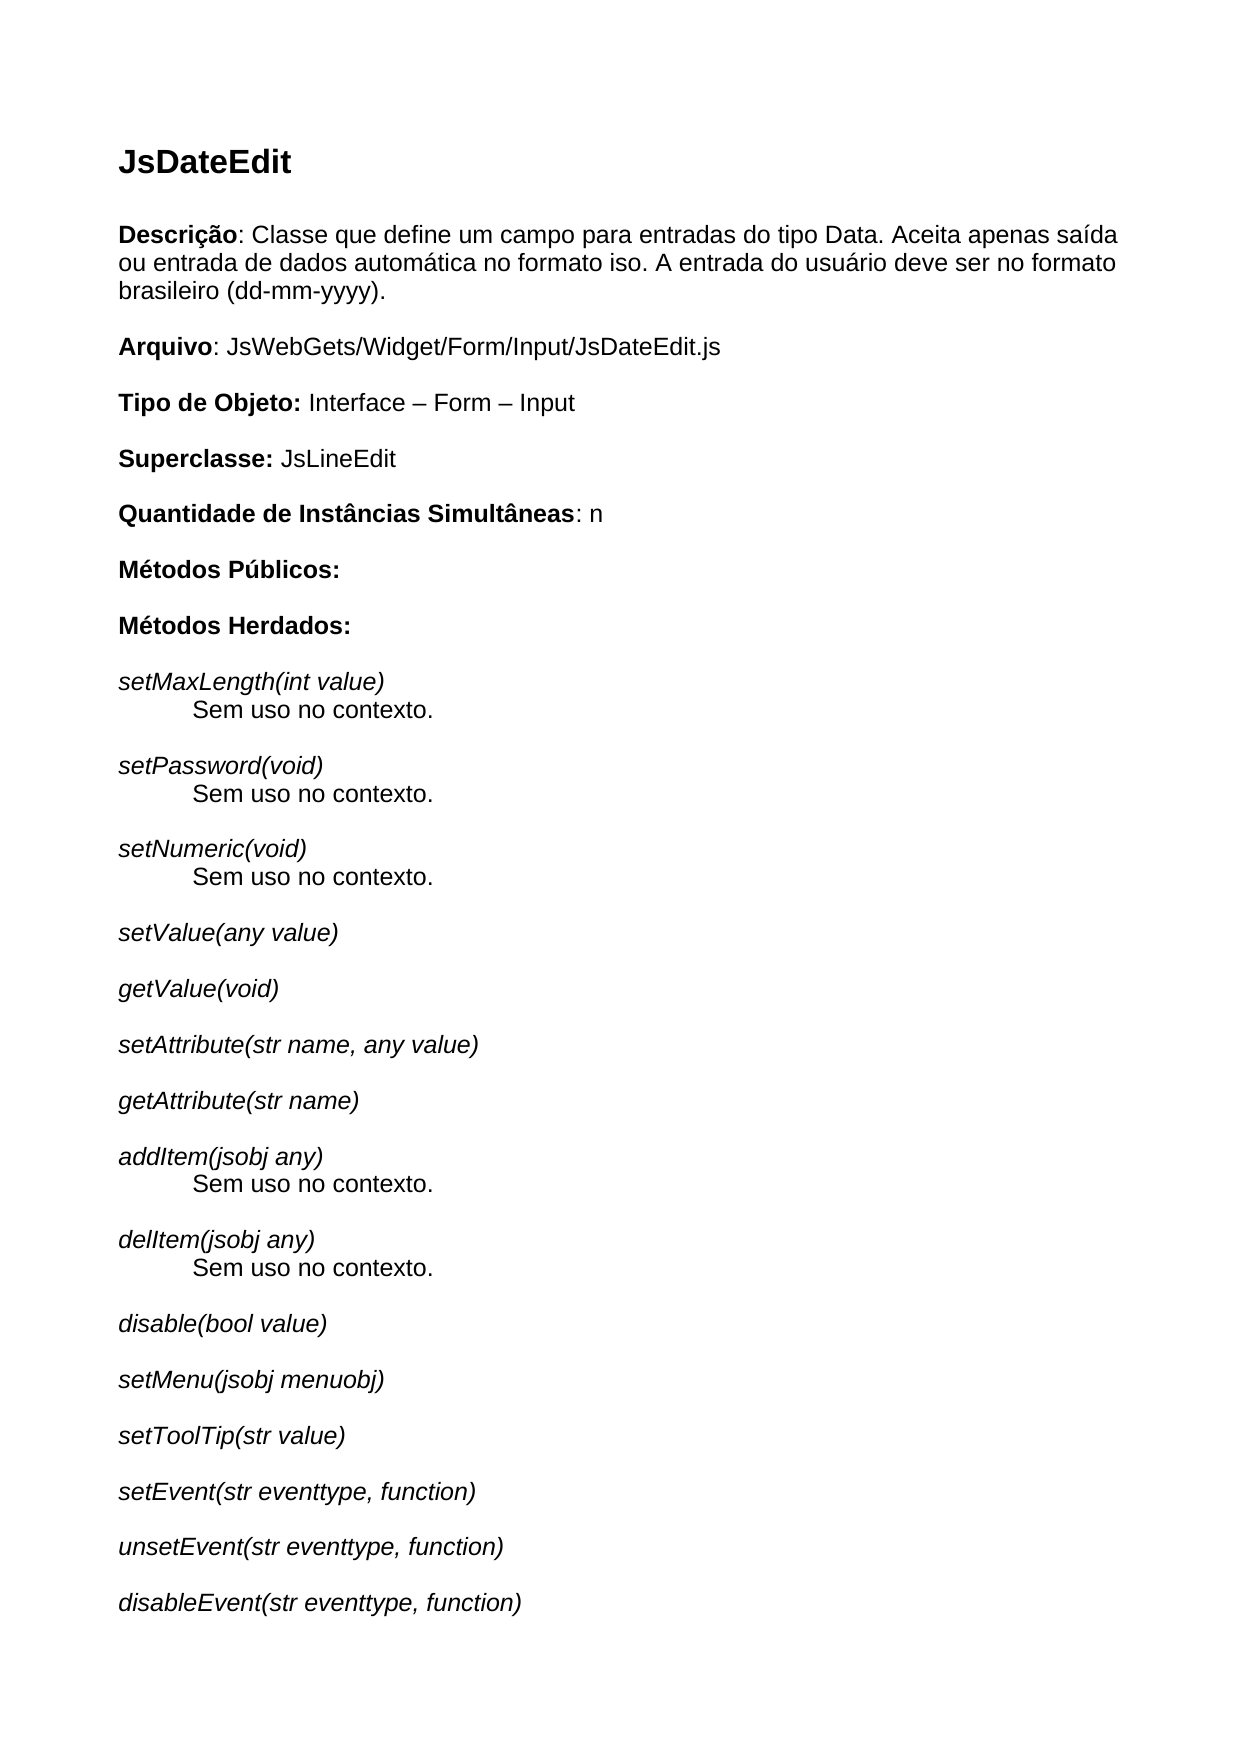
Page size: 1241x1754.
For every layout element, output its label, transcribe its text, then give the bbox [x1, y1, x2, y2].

text Sem uso no contexto. [118, 696, 1122, 723]
text Arquivo: JsWebGets/Widget/Form/Input/JsDateEdit.js [118, 333, 1122, 361]
text unsetEvent(str eventtype, function) [118, 1533, 1122, 1561]
text setValue(any value) [118, 919, 1122, 947]
text setNumeric(void) [118, 835, 1122, 863]
subtitle JsDateEdit [118, 143, 1122, 181]
text setPassword(void) [118, 751, 1122, 779]
text Métodos Públicos: [118, 556, 1122, 584]
text addItem(jsobj any) [118, 1142, 1122, 1170]
text disable(bool value) [118, 1310, 1122, 1338]
text Sem uso no contexto. [118, 1170, 1122, 1198]
text Quantidade de Instâncias Simultâneas: n [118, 500, 1122, 528]
text getValue(void) [118, 975, 1122, 1003]
text Superclasse: JsLineEdit [118, 444, 1122, 472]
text Sem uso no contexto. [118, 1254, 1122, 1282]
text Sem uso no contexto. [118, 779, 1122, 807]
text Métodos Herdados: [118, 612, 1122, 640]
text setMenu(jsobj menuobj) [118, 1366, 1122, 1393]
text Tipo de Objeto: Interface – Form – Input [118, 388, 1122, 416]
text getAttribute(str name) [118, 1086, 1122, 1114]
text setToolTip(str value) [118, 1421, 1122, 1449]
text setMaxLength(int value) [118, 668, 1122, 696]
text Sem uso no contexto. [118, 863, 1122, 891]
text setEvent(str eventtype, function) [118, 1477, 1122, 1505]
text delItem(jsobj any) [118, 1226, 1122, 1254]
text disableEvent(str eventtype, function) [118, 1589, 1122, 1617]
text setAttribute(str name, any value) [118, 1031, 1122, 1058]
text Descrição: Classe que define um campo para entradas do tipo Data. Aceita apenas saída ou entrada de dados automática no formato iso. A entrada do usuário deve ser no formato brasileiro (dd-mm-yyyy). [118, 221, 1122, 305]
